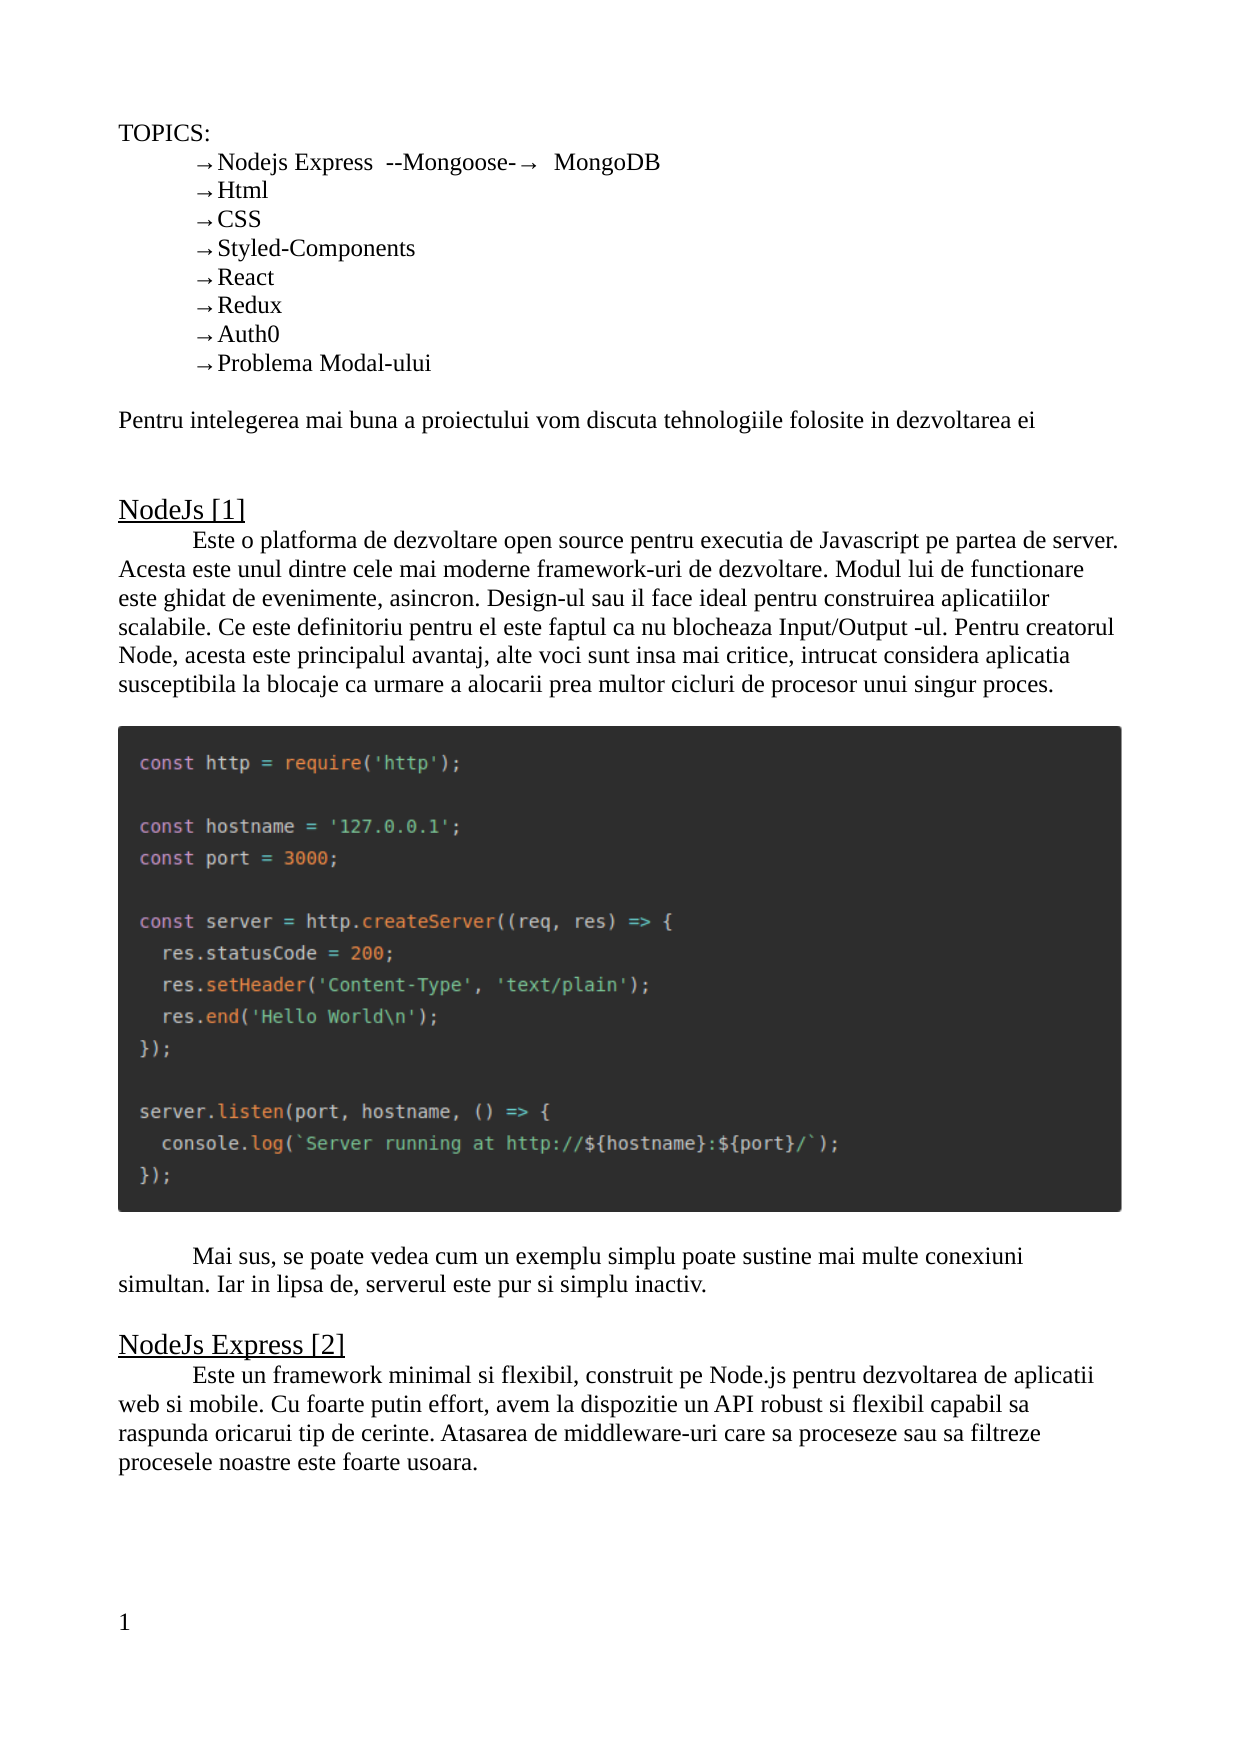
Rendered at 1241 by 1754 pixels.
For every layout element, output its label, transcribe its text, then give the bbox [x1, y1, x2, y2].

text Mai sus, se poate vedea cum un exemplu simplu poate sustine mai multe conexiuni simultan. Iar in lipsa de, serverul este pur si simplu inactiv. [118, 1241, 1122, 1298]
text Pentru intelegerea mai buna a proiectului vom discuta tehnologiile folosite in dezvoltarea ei [118, 406, 1122, 434]
text →CSS [118, 204, 1122, 233]
text Este un framework minimal si flexibil, construit pe Node.js pentru dezvoltarea de aplicatii web si mobile. Cu foarte putin effort, avem la dispozitie un API robust si flexibil capabil sa raspunda oricarui tip de cerinte. Atasarea de middleware-uri care sa proceseze sau sa filtreze procesele noastre este foarte usoara. [118, 1361, 1122, 1476]
text →Html [118, 176, 1122, 204]
text NodeJs Express [2] [118, 1327, 1122, 1361]
text Este o platforma de dezvoltare open source pentru executia de Javascript pe partea de server. [118, 525, 1122, 554]
text →Auth0 [118, 319, 1122, 348]
text TOPICS: [118, 118, 1122, 147]
picture [118, 726, 1123, 1212]
text →React [118, 262, 1122, 291]
text Acesta este unul dintre cele mai moderne framework-uri de dezvoltare. Modul lui de functionare este ghidat de evenimente, asincron. Design-ul sau il face ideal pentru construirea aplicatiilor scalabile. Ce este definitoriu pentru el este faptul ca nu blocheaza Input/Output -ul. Pentru creatorul Node, acesta este principalul avantaj, alte voci sunt insa mai critice, intrucat considera aplicatia susceptibila la blocaje ca urmare a alocarii prea multor cicluri de procesor unui singur proces. [118, 554, 1122, 698]
text NodeJs [1] [118, 492, 1122, 525]
text →Problema Modal-ului [118, 348, 1122, 377]
text →Nodejs Express --Mongoose-→ MongoDB [118, 147, 1122, 176]
text →Styled-Components [118, 233, 1122, 262]
text →Redux [118, 291, 1122, 319]
